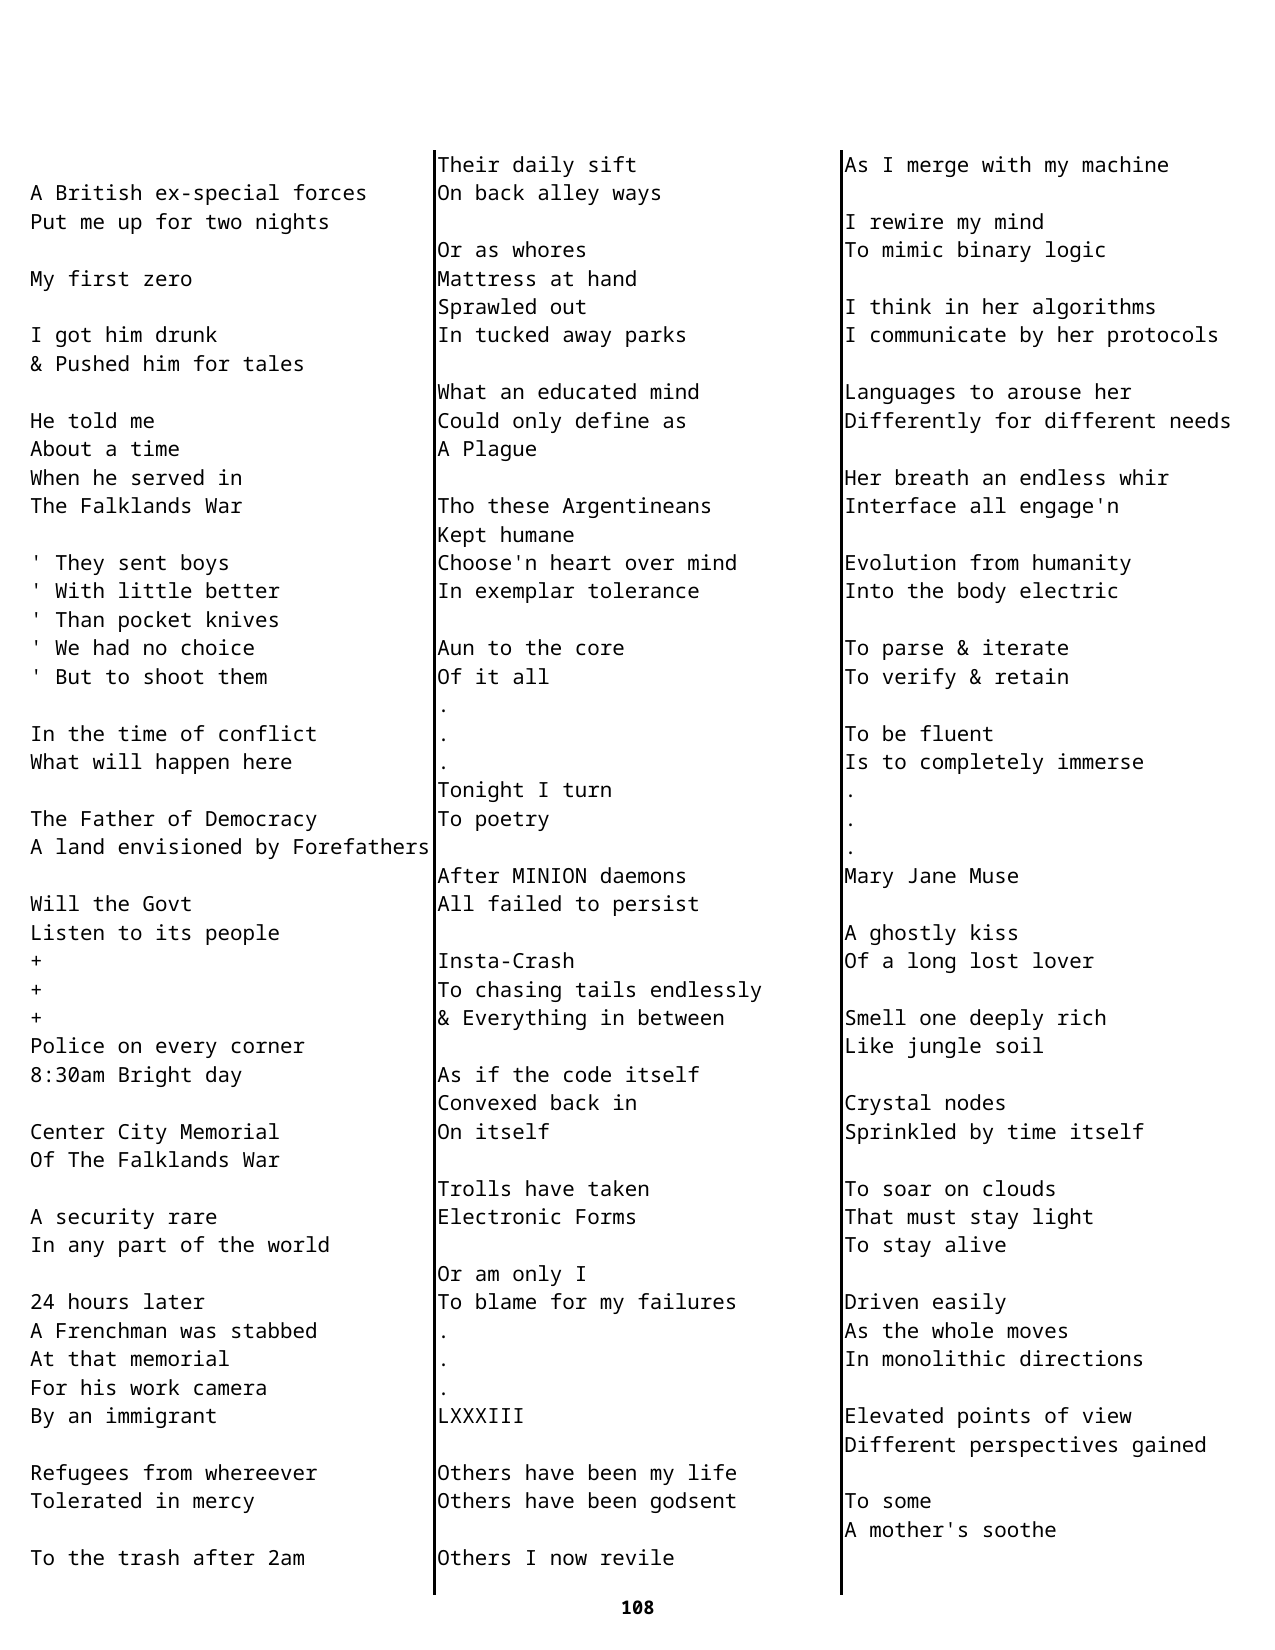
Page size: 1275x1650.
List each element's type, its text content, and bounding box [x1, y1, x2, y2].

text What will happen here [30, 747, 431, 776]
text A security rare [30, 1202, 431, 1231]
text Tho these Argentineans [437, 491, 838, 520]
text Convexed back in [437, 1088, 838, 1117]
text 8:30am Bright day [30, 1060, 431, 1088]
text I communicate by her protocols [844, 321, 1245, 349]
text In any part of the world [30, 1231, 431, 1259]
text Listen to its people [30, 918, 431, 946]
text Tolerated in mercy [30, 1487, 431, 1515]
text As I merge with my machine [844, 150, 1245, 178]
text A British ex-special forces [30, 178, 431, 207]
text My first zero [30, 264, 431, 292]
text . [437, 1373, 838, 1401]
text A Plague [437, 434, 838, 463]
text That must stay light [844, 1202, 1245, 1231]
text Of it all [437, 662, 838, 690]
text Like jungle soil [844, 1032, 1245, 1060]
text Refugees from whereever [30, 1458, 431, 1487]
text Elevated points of view [844, 1401, 1245, 1430]
text The Father of Democracy [30, 804, 431, 832]
text Kept humane [437, 520, 838, 548]
text . [437, 747, 838, 776]
text 24 hours later [30, 1287, 431, 1316]
text Their daily sift [437, 150, 838, 178]
text Into the body electric [844, 577, 1245, 605]
text I got him drunk [30, 321, 431, 349]
text In tucked away parks [437, 321, 838, 349]
text As if the code itself [437, 1060, 838, 1088]
text To mimic binary logic [844, 235, 1245, 264]
text ' We had no choice [30, 633, 431, 662]
text Or as whores [437, 235, 838, 264]
text In the time of conflict [30, 719, 431, 747]
text ' But to shoot them [30, 662, 431, 690]
text At that memorial [30, 1344, 431, 1373]
text By an immigrant [30, 1401, 431, 1430]
text Of The Falklands War [30, 1145, 431, 1174]
text ' Than pocket knives [30, 605, 431, 633]
text Differently for different needs [844, 406, 1245, 434]
text Her breath an endless whir [844, 463, 1245, 491]
text Mattress at hand [437, 264, 838, 292]
text . [437, 1344, 838, 1373]
text Mary Jane Muse [844, 861, 1245, 889]
text To verify & retain [844, 662, 1245, 690]
text Trolls have taken [437, 1174, 838, 1202]
text Could only define as [437, 406, 838, 434]
text . [844, 804, 1245, 832]
text Put me up for two nights [30, 207, 431, 235]
text . [844, 776, 1245, 804]
text A land envisioned by Forefathers [30, 832, 431, 861]
text Evolution from humanity [844, 548, 1245, 577]
text Electronic Forms [437, 1202, 838, 1231]
text Of a long lost lover [844, 946, 1245, 975]
text Center City Memorial [30, 1117, 431, 1145]
text Crystal nodes [844, 1088, 1245, 1117]
text Sprawled out [437, 292, 838, 321]
text . [437, 1316, 838, 1344]
text Choose'n heart over mind [437, 548, 838, 577]
text + [30, 1003, 431, 1032]
text What an educated mind [437, 377, 838, 406]
text Others have been my life [437, 1458, 838, 1487]
text LXXXIII [437, 1401, 838, 1430]
text . [437, 719, 838, 747]
text Or am only I [437, 1259, 838, 1287]
text The Falklands War [30, 491, 431, 520]
text Smell one deeply rich [844, 1003, 1245, 1032]
text & Pushed him for tales [30, 349, 431, 377]
text To the trash after 2am [30, 1543, 431, 1572]
text ' With little better [30, 577, 431, 605]
text To be fluent [844, 719, 1245, 747]
text Driven easily [844, 1287, 1245, 1316]
text As the whole moves [844, 1316, 1245, 1344]
text Others have been godsent [437, 1487, 838, 1515]
text In exemplar tolerance [437, 577, 838, 605]
text ' They sent boys [30, 548, 431, 577]
text . [437, 690, 838, 719]
text On itself [437, 1117, 838, 1145]
text About a time [30, 434, 431, 463]
text A mother's soothe [844, 1515, 1245, 1543]
text Police on every corner [30, 1032, 431, 1060]
text Is to completely immerse [844, 747, 1245, 776]
text On back alley ways [437, 178, 838, 207]
text For his work camera [30, 1373, 431, 1401]
text Aun to the core [437, 633, 838, 662]
text Interface all engage'n [844, 491, 1245, 520]
text Others I now revile [437, 1543, 838, 1572]
text He told me [30, 406, 431, 434]
text To blame for my failures [437, 1287, 838, 1316]
text In monolithic directions [844, 1344, 1245, 1373]
text To some [844, 1487, 1245, 1515]
text Will the Govt [30, 889, 431, 918]
text I rewire my mind [844, 207, 1245, 235]
text A ghostly kiss [844, 918, 1245, 946]
text To soar on clouds [844, 1174, 1245, 1202]
text To chasing tails endlessly [437, 975, 838, 1003]
text + [30, 975, 431, 1003]
text . [844, 832, 1245, 861]
text Different perspectives gained [844, 1430, 1245, 1458]
text & Everything in between [437, 1003, 838, 1032]
text After MINION daemons [437, 861, 838, 889]
text To poetry [437, 804, 838, 832]
text I think in her algorithms [844, 292, 1245, 321]
text When he served in [30, 463, 431, 491]
text All failed to persist [437, 889, 838, 918]
text To stay alive [844, 1231, 1245, 1259]
text Tonight I turn [437, 776, 838, 804]
text + [30, 946, 431, 975]
text Sprinkled by time itself [844, 1117, 1245, 1145]
text A Frenchman was stabbed [30, 1316, 431, 1344]
text To parse & iterate [844, 633, 1245, 662]
text Insta-Crash [437, 946, 838, 975]
text Languages to arouse her [844, 377, 1245, 406]
